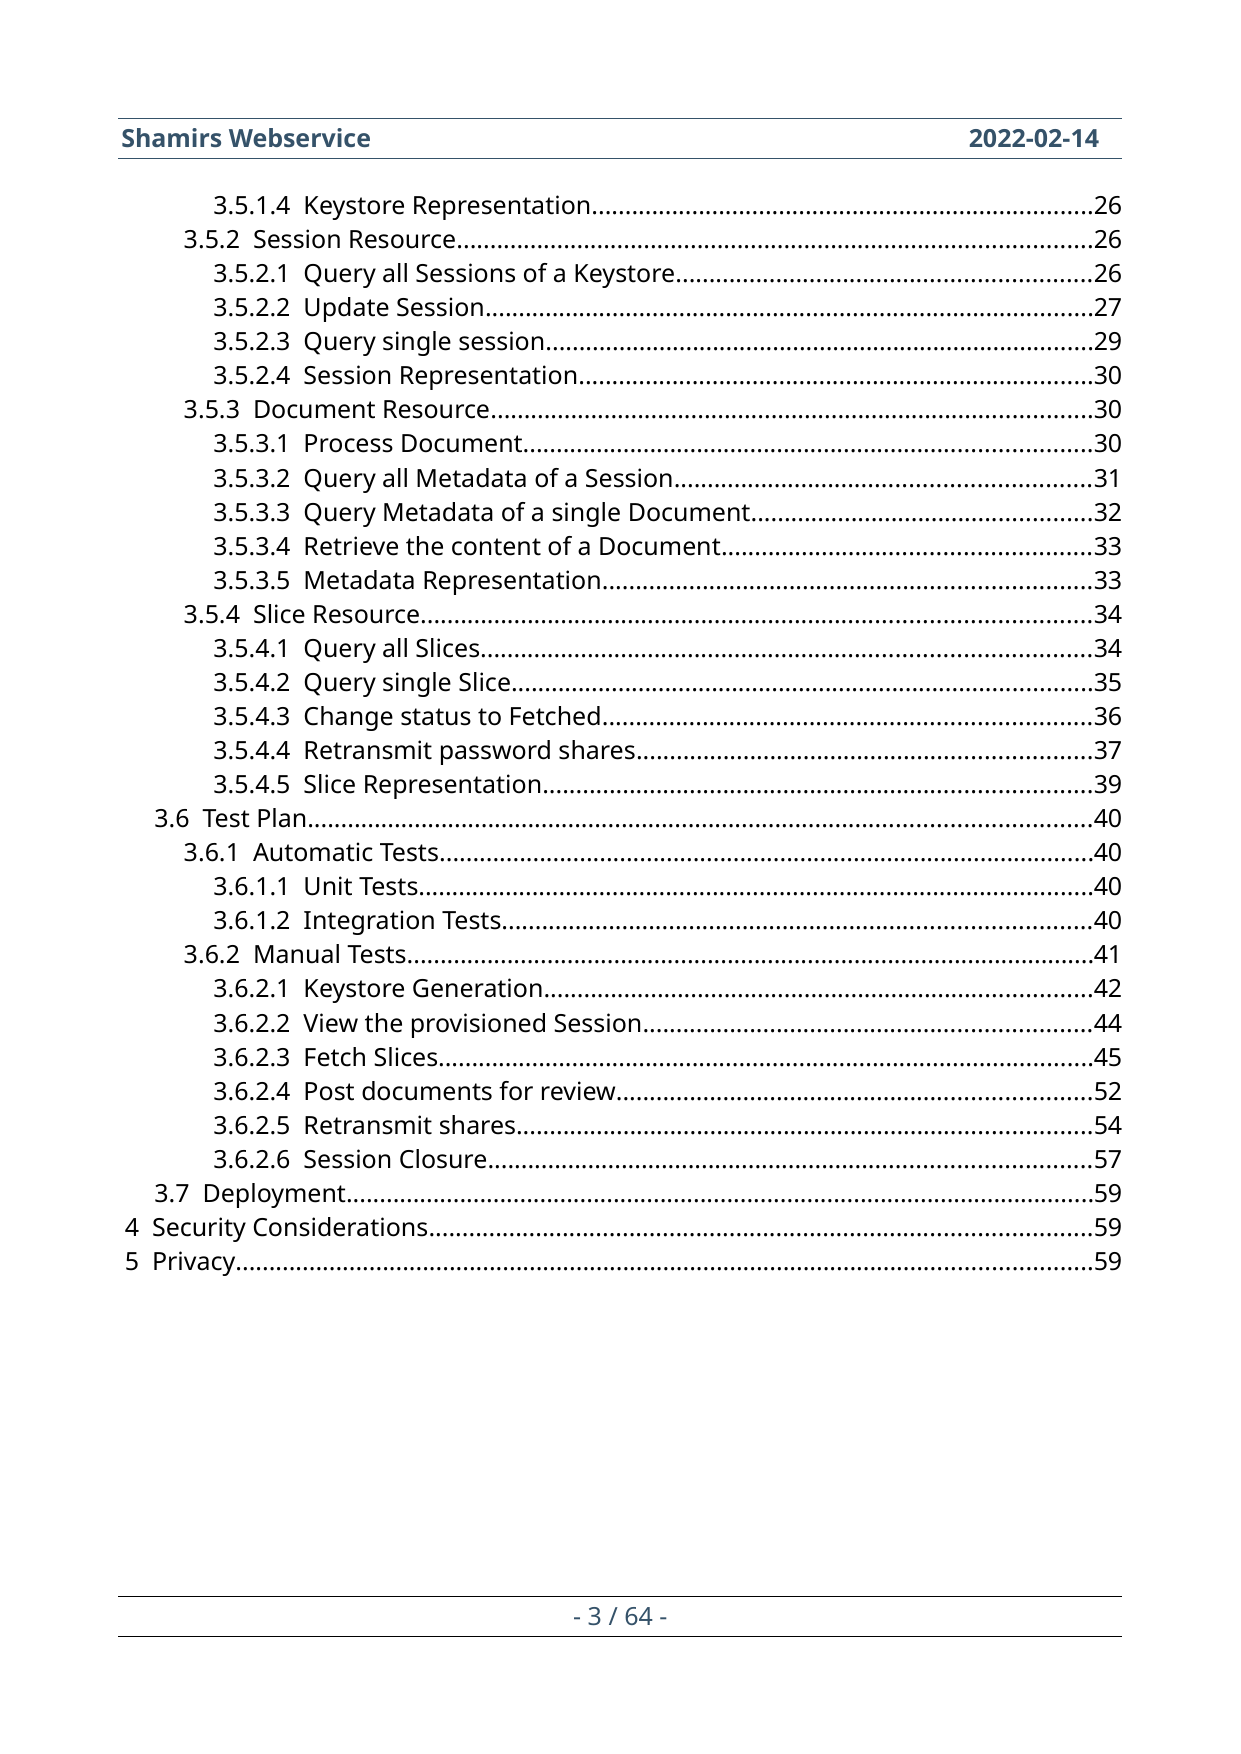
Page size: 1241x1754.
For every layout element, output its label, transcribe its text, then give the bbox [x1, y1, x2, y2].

text 3.5.2.2 Update Session 27 [207, 290, 1122, 324]
text 3.6.1.1 Unit Tests 40 [207, 869, 1122, 903]
text 3.6.1.2 Integration Tests 40 [207, 903, 1122, 937]
text 3.5.4.5 Slice Representation 39 [207, 767, 1122, 801]
text 3.5.3.1 Process Document 30 [207, 426, 1122, 460]
text 3.5.2.3 Query single session 29 [207, 324, 1122, 358]
text 3.5.4.3 Change status to Fetched 36 [207, 699, 1122, 733]
text 3.5.3.4 Retrieve the content of a Document 33 [207, 528, 1122, 562]
text 3.6 Test Plan 40 [148, 801, 1122, 835]
text 3.5.3 Document Resource 30 [177, 392, 1122, 426]
text 3.7 Deployment 59 [148, 1176, 1122, 1209]
text 3.6.2.4 Post documents for review 52 [207, 1073, 1122, 1107]
text 3.6.1 Automatic Tests 40 [177, 835, 1122, 869]
text 3.5.4 Slice Resource 34 [177, 596, 1122, 631]
text 3.6.2.2 View the provisioned Session 44 [207, 1005, 1122, 1039]
text 3.5.2 Session Resource 26 [177, 222, 1122, 256]
text 3.5.3.3 Query Metadata of a single Document 32 [207, 494, 1122, 528]
text 5 Privacy 59 [118, 1244, 1122, 1278]
text 3.6.2.5 Retransmit shares 54 [207, 1107, 1122, 1141]
text 3.5.3.5 Metadata Representation 33 [207, 562, 1122, 596]
text 3.5.4.1 Query all Slices 34 [207, 631, 1122, 664]
text 3.5.2.1 Query all Sessions of a Keystore 26 [207, 256, 1122, 290]
text 3.6.2.3 Fetch Slices 45 [207, 1039, 1122, 1073]
text 3.6.2 Manual Tests 41 [177, 937, 1122, 971]
text 3.5.4.2 Query single Slice 35 [207, 664, 1122, 699]
text 3.5.1.4 Keystore Representation 26 [207, 188, 1122, 222]
text 3.6.2.1 Keystore Generation 42 [207, 971, 1122, 1005]
text 3.5.3.2 Query all Metadata of a Session 31 [207, 460, 1122, 494]
text 3.5.2.4 Session Representation 30 [207, 358, 1122, 392]
text 3.6.2.6 Session Closure 57 [207, 1141, 1122, 1176]
text 3.5.4.4 Retransmit password shares 37 [207, 733, 1122, 767]
text 4 Security Considerations 59 [118, 1209, 1122, 1244]
